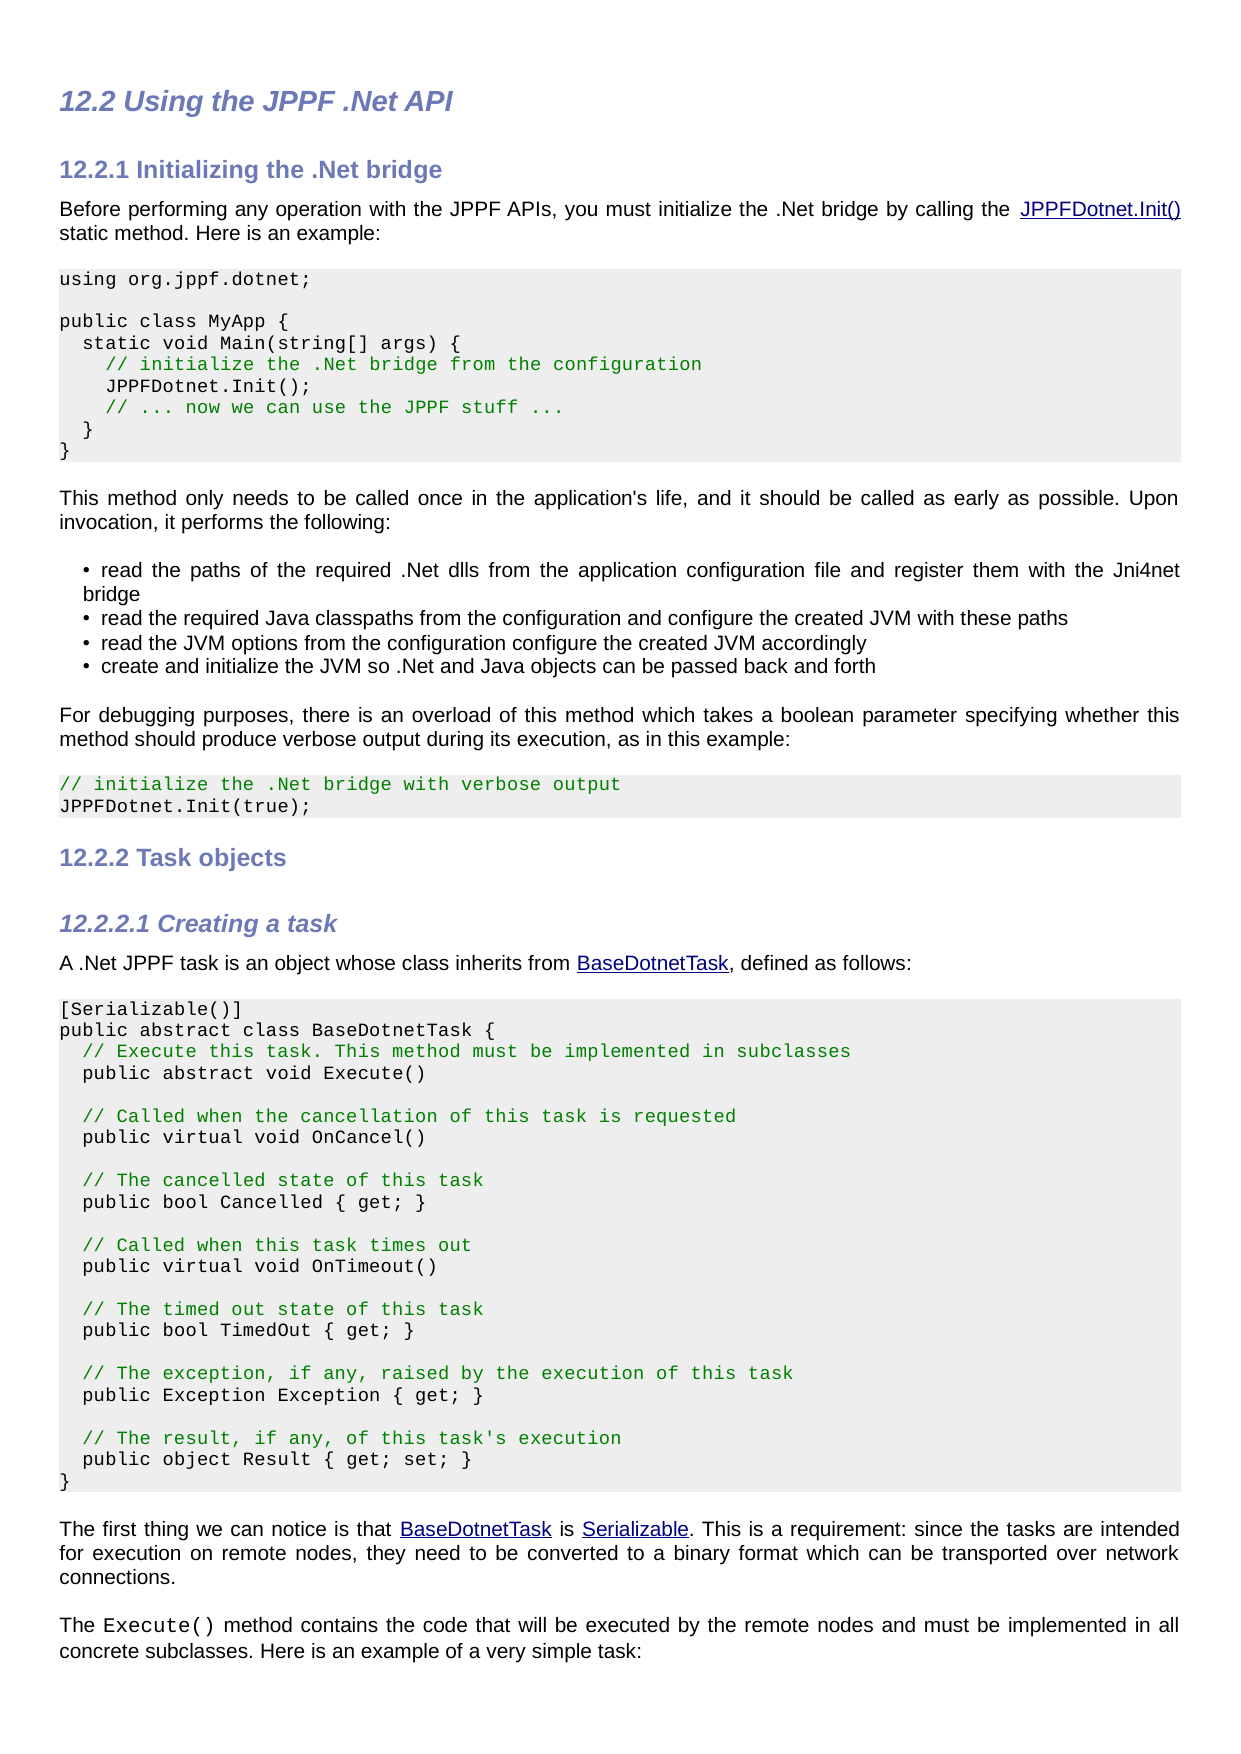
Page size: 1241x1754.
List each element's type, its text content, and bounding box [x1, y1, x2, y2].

subtitle Using the JPPF .Net API [59, 84, 1181, 118]
text public Exception Exception { get; } [59, 1385, 1181, 1407]
text // The exception, if any, raised by the execution of this task [59, 1364, 1181, 1385]
text A .Net JPPF task is an object whose class inherits from BaseDotnetTask, defined as follows: [59, 951, 1181, 975]
text // The result, if any, of this task's execution [59, 1428, 1181, 1449]
text public class MyApp { [59, 312, 1181, 333]
text public object Result { get; set; } [59, 1449, 1181, 1471]
text // initialize the .Net bridge from the configuration [59, 355, 1181, 376]
text // Called when this task times out [59, 1235, 1181, 1256]
text JPPFDotnet.Init(); [59, 376, 1181, 398]
text // Called when the cancellation of this task is requested [59, 1106, 1181, 1128]
list read the required Java classpaths from the configuration and configure the created JVM with these paths [83, 606, 1181, 630]
text } [59, 1471, 1181, 1492]
text } [59, 441, 1181, 462]
text For debugging purposes, there is an overload of this method which takes a boolean parameter specifying whether this method should produce verbose output during its execution, as in this example: [59, 703, 1181, 751]
text [Serializable()] [59, 999, 1181, 1020]
subtitle Creating a task [59, 909, 1181, 938]
subtitle Initializing the .Net bridge [59, 155, 1181, 184]
text using org.jppf.dotnet; [59, 269, 1181, 290]
text The first thing we can notice is that BaseDotnetTask is Serializable. This is a requirement: since the tasks are intended for execution on remote nodes, they need to be converted to a binary format which can be transported over network connections. [59, 1517, 1181, 1589]
list create and initialize the JVM so .Net and Java objects can be passed back and forth [83, 654, 1181, 678]
text // initialize the .Net bridge with verbose output [59, 775, 1181, 796]
text static void Main(string[] args) { [59, 333, 1181, 355]
text public abstract class BaseDotnetTask { [59, 1020, 1181, 1042]
text public virtual void OnCancel() [59, 1128, 1181, 1149]
text public virtual void OnTimeout() [59, 1256, 1181, 1278]
text // ... now we can use the JPPF stuff ... [59, 398, 1181, 419]
text public bool TimedOut { get; } [59, 1321, 1181, 1342]
text // The cancelled state of this task [59, 1171, 1181, 1192]
text The Execute() method contains the code that will be executed by the remote nodes and must be implemented in all concrete subclasses. Here is an example of a very simple task: [59, 1613, 1181, 1663]
list read the JVM options from the configuration configure the created JVM accordingly [83, 630, 1181, 654]
text This method only needs to be called once in the application's life, and it should be called as early as possible. Upon invocation, it performs the following: [59, 486, 1181, 534]
text public bool Cancelled { get; } [59, 1192, 1181, 1213]
text // The timed out state of this task [59, 1299, 1181, 1321]
text // Execute this task. This method must be implemented in subclasses [59, 1042, 1181, 1063]
list read the paths of the required .Net dlls from the application configuration file and register them with the Jni4net bridge [83, 558, 1181, 606]
subtitle Task objects [59, 843, 1181, 872]
text Before performing any operation with the JPPF APIs, you must initialize the .Net bridge by calling the JPPFDotnet.Init() static method. Here is an example: [59, 197, 1181, 245]
text public abstract void Execute() [59, 1063, 1181, 1085]
text } [59, 419, 1181, 441]
text JPPFDotnet.Init(true); [59, 796, 1181, 818]
